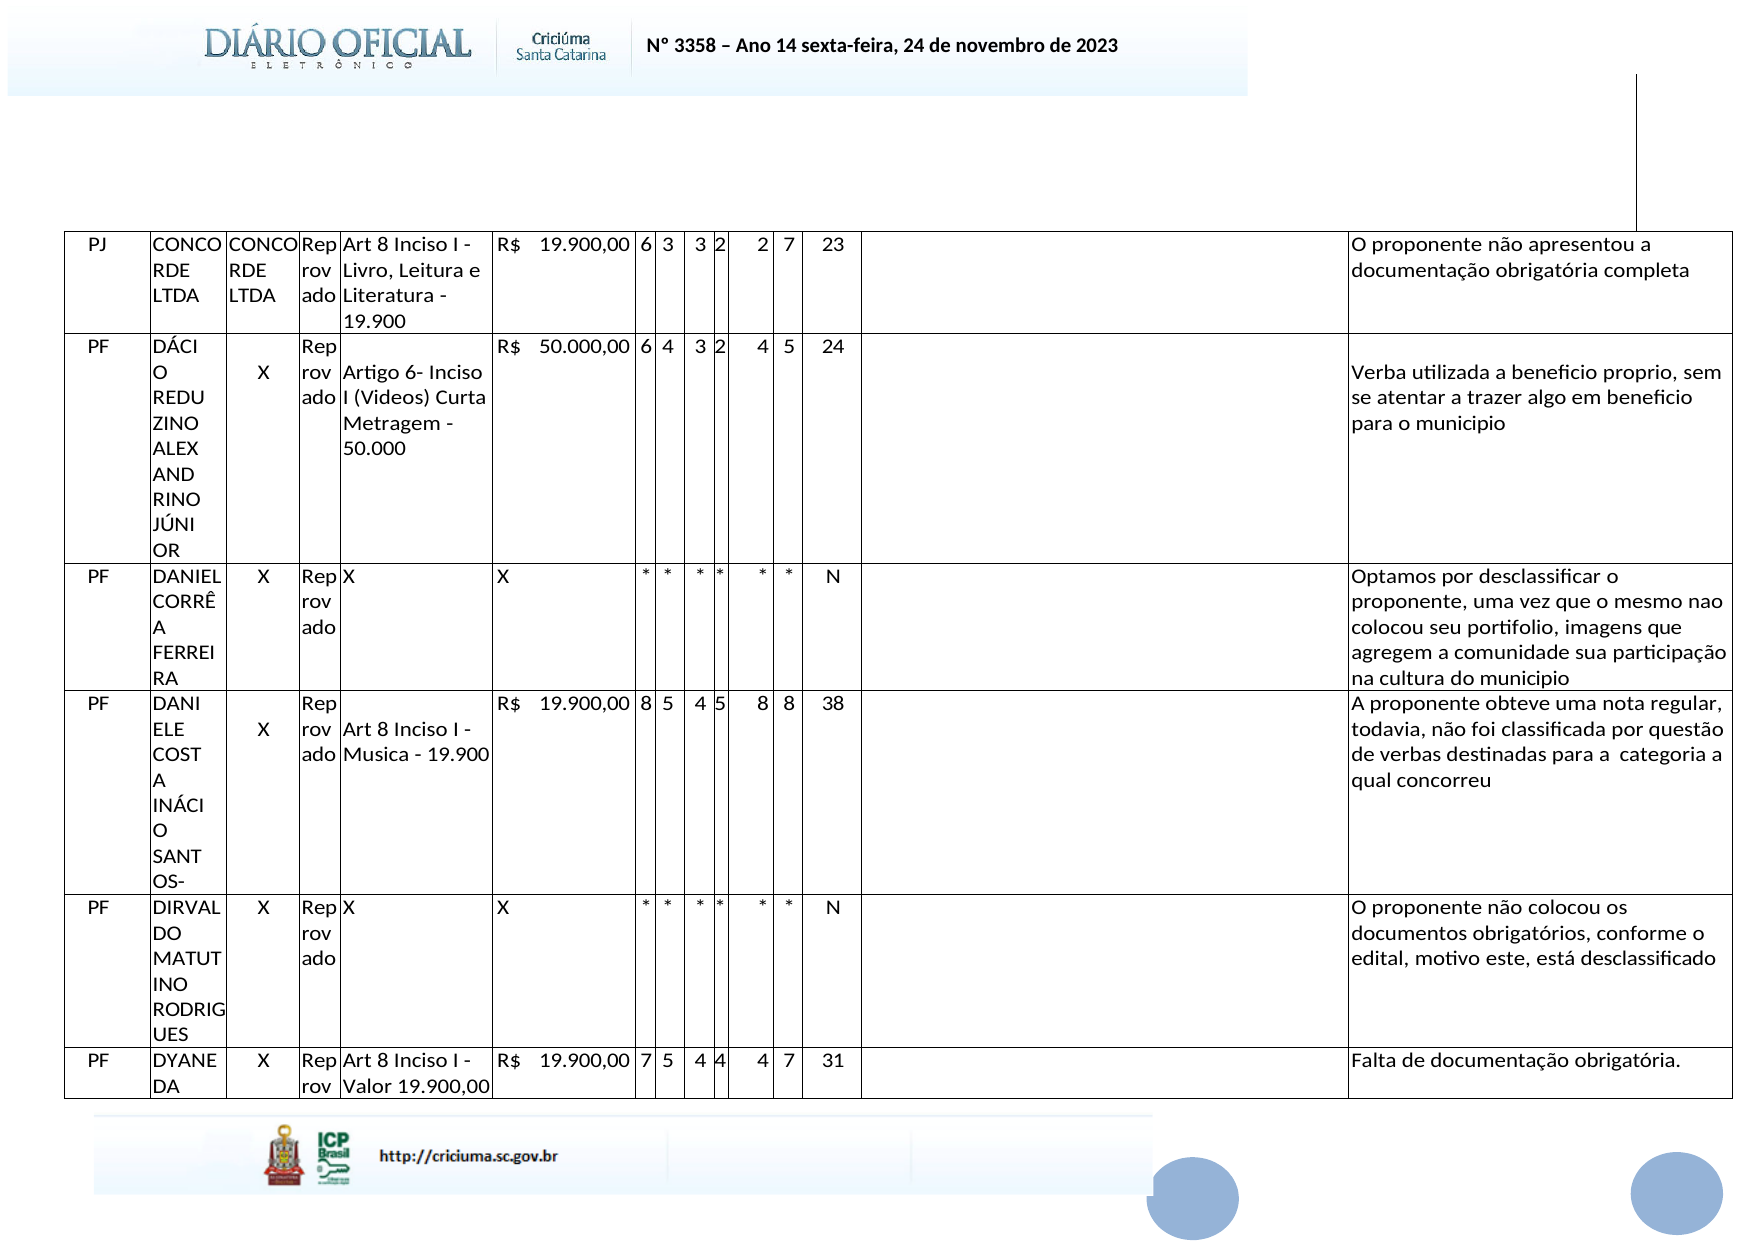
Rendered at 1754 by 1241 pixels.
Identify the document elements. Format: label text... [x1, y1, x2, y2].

table_cell X [227, 334, 299, 562]
table_cell PF [65, 895, 150, 1047]
table_cell 2 [715, 334, 728, 562]
table_cell Art 8 Inciso I - Musica - 19.900 [341, 691, 492, 894]
table_cell 7 [774, 232, 802, 333]
table_cell Reprovado [300, 232, 340, 333]
table_cell DANIELE COSTA INÁCIO SANTOS- [151, 691, 226, 894]
table_cell X [227, 691, 299, 894]
table_cell PF [65, 1048, 150, 1098]
table_cell * [774, 564, 802, 690]
table_cell 3 [656, 232, 684, 333]
table_cell R$ 19.900,00 [493, 691, 635, 894]
table_cell PF [65, 334, 150, 562]
table_cell 23 [803, 232, 861, 333]
table_cell [862, 1048, 1348, 1098]
table_cell 5 [774, 334, 802, 562]
table_cell Reprovado [300, 334, 340, 562]
table_cell 24 [803, 334, 861, 562]
table_cell 31 [803, 1048, 861, 1098]
table_cell 6 [636, 232, 655, 333]
table_cell 7 [636, 1048, 655, 1098]
table_cell 4 [729, 1048, 773, 1098]
table_cell 3 [685, 232, 714, 333]
table_cell X [493, 564, 635, 690]
table_cell 4 [729, 334, 773, 562]
table_cell PJ [65, 232, 150, 333]
table_cell X [227, 564, 299, 690]
table_cell 6 [636, 334, 655, 562]
table_cell * [656, 895, 684, 1047]
table_cell * [685, 895, 714, 1047]
table_cell Art 8 Inciso I - Valor 19.900,00 [341, 1048, 492, 1098]
table_cell * [656, 564, 684, 690]
table_cell O proponente não apresentou a documentação obrigatória completa [1349, 232, 1732, 333]
table_cell R$ 19.900,00 [493, 232, 635, 333]
table_cell * [685, 564, 714, 690]
table_cell R$ 19.900,00 [493, 1048, 635, 1098]
table_cell * [715, 564, 728, 690]
table_cell 2 [729, 232, 773, 333]
table_cell N [803, 564, 861, 690]
table_cell Artigo 6- Inciso I (Videos) Curta Metragem - 50.000 [341, 334, 492, 562]
table_cell DANIEL CORRÊA FERREIRA [151, 564, 226, 690]
table_cell 4 [656, 334, 684, 562]
table_cell * [729, 895, 773, 1047]
table_cell Optamos por desclassificar o proponente, uma vez que o mesmo nao colocou seu portifolio, imagens que agregem a comunidade sua participação na cultura do municipio [1349, 564, 1732, 690]
table_cell 38 [803, 691, 861, 894]
table_cell 8 [774, 691, 802, 894]
table_cell PF [65, 564, 150, 690]
table_cell [862, 564, 1348, 690]
table_cell [862, 334, 1348, 562]
table_cell 7 [774, 1048, 802, 1098]
table_cell 3 [685, 334, 714, 562]
table_cell X [227, 1048, 299, 1098]
table_cell PF [65, 691, 150, 894]
table_cell Falta de documentação obrigatória. [1349, 1048, 1732, 1098]
table_cell Reprovado [300, 691, 340, 894]
table_cell Verba utilizada a beneficio proprio, sem se atentar a trazer algo em beneficio para o municipio [1349, 334, 1732, 562]
table_cell Reprov [300, 1048, 340, 1098]
table_cell 4 [685, 691, 714, 894]
table_cell X [493, 895, 635, 1047]
table_cell R$ 50.000,00 [493, 334, 635, 562]
table_cell DÁCIO REDUZINO ALEXANDRINO JÚNIOR [151, 334, 226, 562]
table_cell CONCORDE LTDA [151, 232, 226, 333]
table_cell A proponente obteve uma nota regular, todavia, não foi classificada por questão de verbas destinadas para a categoria a qual concorreu [1349, 691, 1732, 894]
table_cell 4 [685, 1048, 714, 1098]
table_cell 4 [715, 1048, 728, 1098]
table_cell O proponente não colocou os documentos obrigatórios, conforme o edital, motivo este, está desclassificado [1349, 895, 1732, 1047]
table_cell DYANE DA [151, 1048, 226, 1098]
table_cell 8 [636, 691, 655, 894]
table_cell 5 [656, 691, 684, 894]
table_cell 5 [715, 691, 728, 894]
table_cell Reprovado [300, 564, 340, 690]
table_cell 8 [729, 691, 773, 894]
table_cell X [341, 564, 492, 690]
table_cell N [803, 895, 861, 1047]
table_cell X [341, 895, 492, 1047]
table_cell X [227, 895, 299, 1047]
table_cell * [729, 564, 773, 690]
table_cell * [636, 895, 655, 1047]
table_cell Reprovado [300, 895, 340, 1047]
table_cell * [636, 564, 655, 690]
table_cell [862, 895, 1348, 1047]
table_cell [862, 232, 1348, 333]
table_cell Art 8 Inciso I - Livro, Leitura e Literatura - 19.900 [341, 232, 492, 333]
table_cell 5 [656, 1048, 684, 1098]
table_cell CONCORDE LTDA [227, 232, 299, 333]
table_cell [862, 691, 1348, 894]
table_cell * [774, 895, 802, 1047]
table_cell * [715, 895, 728, 1047]
table_cell DIRVALDO MATUTINO RODRIGUES [151, 895, 226, 1047]
table_cell 2 [715, 232, 728, 333]
